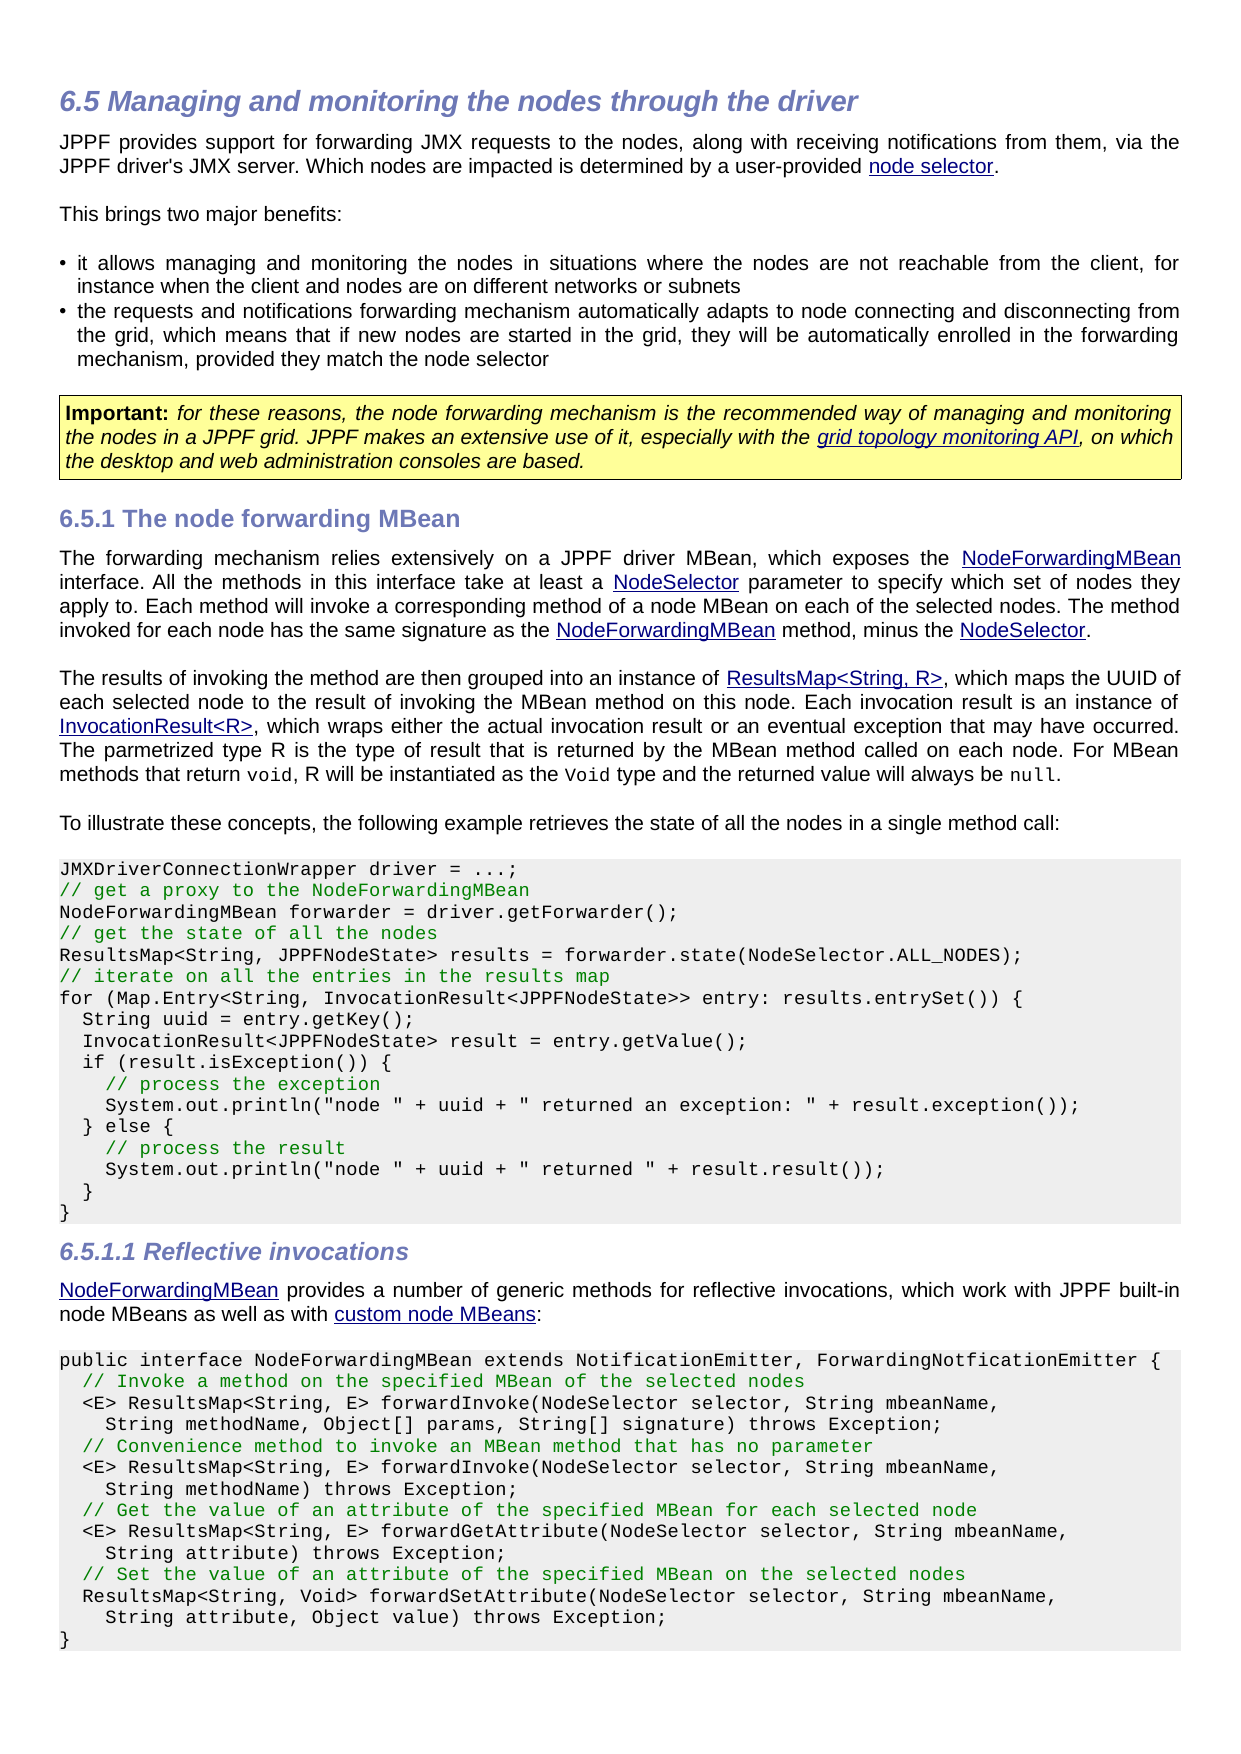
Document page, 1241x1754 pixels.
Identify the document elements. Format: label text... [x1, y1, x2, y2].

subtitle The node forwarding MBean [59, 504, 1181, 533]
text InvocationResult<JPPFNodeState> result = entry.getValue(); [59, 1031, 1181, 1052]
text } [59, 1629, 1181, 1651]
text String attribute) throws Exception; [59, 1543, 1181, 1565]
text String methodName) throws Exception; [59, 1479, 1181, 1500]
text <E> ResultsMap<String, E> forwardGetAttribute(NodeSelector selector, String mbeanName, [59, 1522, 1181, 1543]
text To illustrate these concepts, the following example retrieves the state of all the nodes in a single method call: [59, 811, 1181, 835]
text ResultsMap<String, JPPFNodeState> results = forwarder.state(NodeSelector.ALL_NODES); [59, 945, 1181, 967]
text // get a proxy to the NodeForwardingMBean [59, 881, 1181, 902]
list it allows managing and monitoring the nodes in situations where the nodes are not reachable from the client, for instance when the client and nodes are on different networks or subnets [59, 250, 1181, 298]
text } [59, 1203, 1181, 1224]
text String uuid = entry.getKey(); [59, 1009, 1181, 1031]
text <E> ResultsMap<String, E> forwardInvoke(NodeSelector selector, String mbeanName, [59, 1393, 1181, 1414]
text // Set the value of an attribute of the specified MBean on the selected nodes [59, 1565, 1181, 1586]
subtitle Reflective invocations [59, 1236, 1181, 1266]
text } [59, 1181, 1181, 1203]
list the requests and notifications forwarding mechanism automatically adapts to node connecting and disconnecting from the grid, which means that if new nodes are started in the grid, they will be automatically enrolled in the forwarding mechanism, provided they match the node selector [59, 298, 1181, 371]
text for (Map.Entry<String, InvocationResult<JPPFNodeState>> entry: results.entrySet()) { [59, 988, 1181, 1009]
text // process the exception [59, 1074, 1181, 1095]
text ResultsMap<String, Void> forwardSetAttribute(NodeSelector selector, String mbeanName, [59, 1586, 1181, 1608]
text System.out.println("node " + uuid + " returned an exception: " + result.exception()); [59, 1095, 1181, 1117]
text <E> ResultsMap<String, E> forwardInvoke(NodeSelector selector, String mbeanName, [59, 1457, 1181, 1479]
text JPPF provides support for forwarding JMX requests to the nodes, along with receiving notifications from them, via the JPPF driver's JMX server. Which nodes are impacted is determined by a user-provided node selector. [59, 130, 1181, 178]
text if (result.isException()) { [59, 1052, 1181, 1074]
text public interface NodeForwardingMBean extends NotificationEmitter, ForwardingNotficationEmitter { [59, 1350, 1181, 1372]
text // Invoke a method on the specified MBean of the selected nodes [59, 1372, 1181, 1393]
text NodeForwardingMBean provides a number of generic methods for reflective invocations, which work with JPPF built-in node MBeans as well as with custom node MBeans: [59, 1278, 1181, 1326]
subtitle Managing and monitoring the nodes through the driver [59, 84, 1181, 118]
text // iterate on all the entries in the results map [59, 967, 1181, 988]
text NodeForwardingMBean forwarder = driver.getForwarder(); [59, 902, 1181, 924]
text Important: for these reasons, the node forwarding mechanism is the recommended way of managing and monitoring the nodes in a JPPF grid. JPPF makes an extensive use of it, especially with the grid topology monitoring API, on which the desktop and web administration consoles are based. [60, 396, 1181, 479]
text System.out.println("node " + uuid + " returned " + result.result()); [59, 1160, 1181, 1181]
text // Get the value of an attribute of the specified MBean for each selected node [59, 1500, 1181, 1522]
text // get the state of all the nodes [59, 924, 1181, 945]
text The results of invoking the method are then grouped into an instance of ResultsMap<String, R>, which maps the UUID of each selected node to the result of invoking the MBean method on this node. Each invocation result is an instance of InvocationResult<R>, which wraps either the actual invocation result or an eventual exception that may have occurred. The parmetrized type R is the type of result that is returned by the MBean method called on each node. For MBean methods that return void, R will be instantiated as the Void type and the returned value will always be null. [59, 666, 1181, 787]
text } else { [59, 1117, 1181, 1138]
text String methodName, Object[] params, String[] signature) throws Exception; [59, 1414, 1181, 1436]
text This brings two major benefits: [59, 202, 1181, 226]
text // process the result [59, 1138, 1181, 1160]
text JMXDriverConnectionWrapper driver = ...; [59, 859, 1181, 881]
text // Convenience method to invoke an MBean method that has no parameter [59, 1436, 1181, 1457]
text String attribute, Object value) throws Exception; [59, 1608, 1181, 1629]
text The forwarding mechanism relies extensively on a JPPF driver MBean, which exposes the NodeForwardingMBean interface. All the methods in this interface take at least a NodeSelector parameter to specify which set of nodes they apply to. Each method will invoke a corresponding method of a node MBean on each of the selected nodes. The method invoked for each node has the same signature as the NodeForwardingMBean method, minus the NodeSelector. [59, 546, 1181, 642]
